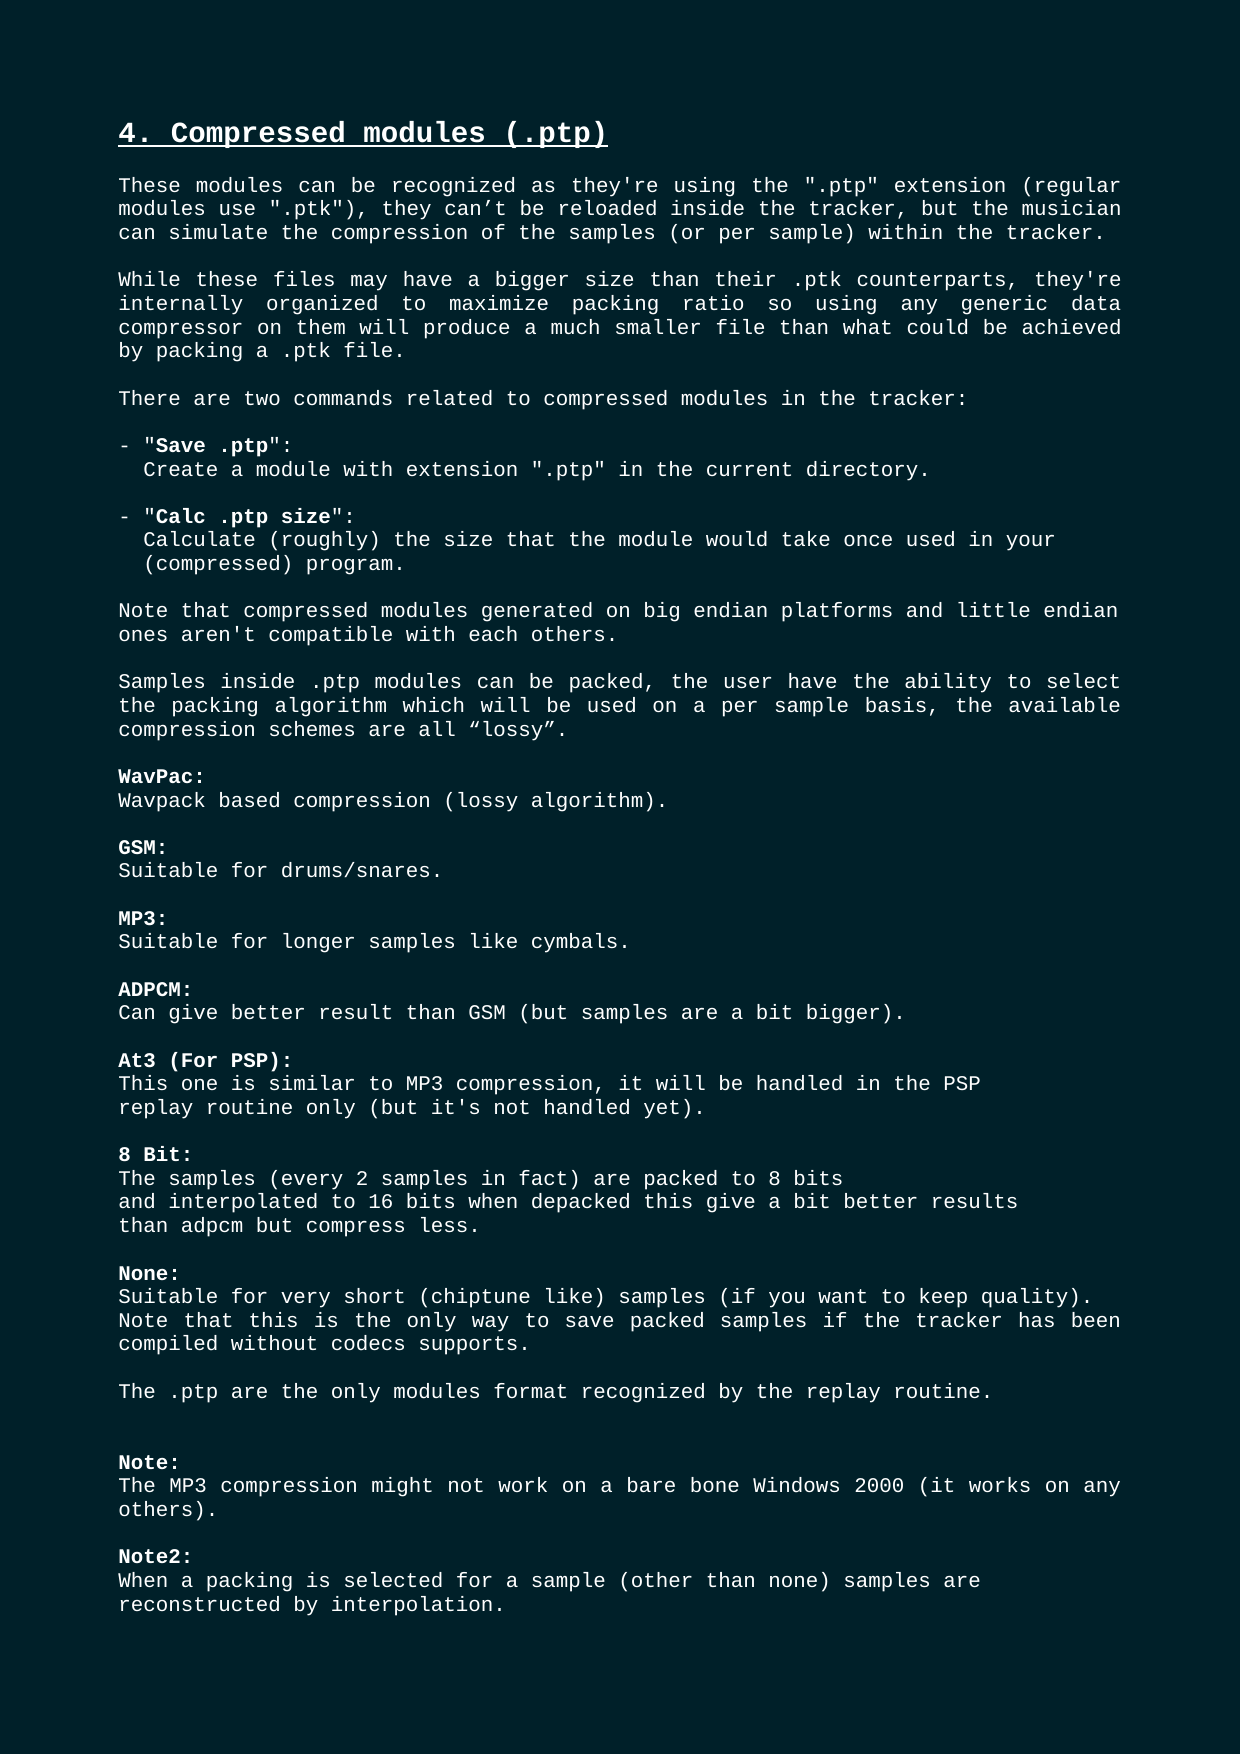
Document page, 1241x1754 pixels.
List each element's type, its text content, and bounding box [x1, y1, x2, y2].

text The MP3 compression might not work on a bare bone Windows 2000 (it works on any others). [118, 1475, 1122, 1523]
text Create a module with extension ".ptp" in the current directory. [118, 458, 1122, 482]
text (compressed) program. [118, 553, 1122, 577]
text Note2: [118, 1546, 1122, 1570]
text than adpcm but compress less. [118, 1215, 1122, 1239]
text 4. Compressed modules (.ptp) [118, 118, 1122, 151]
text When a packing is selected for a sample (other than none) samples are reconstructed by interpolation. [118, 1570, 1122, 1617]
text There are two commands related to compressed modules in the tracker: [118, 388, 1122, 411]
text Wavpack based compression (lossy algorithm). [118, 789, 1122, 813]
text - "Calc .ptp size": [118, 506, 1122, 529]
text At3 (For PSP): [118, 1050, 1122, 1073]
text MP3: [118, 908, 1122, 931]
text Samples inside .ptp modules can be packed, the user have the ability to select the packing algorithm which will be used on a per sample basis, the available compression schemes are all “lossy”. [118, 671, 1122, 742]
text The .ptp are the only modules format recognized by the replay routine. [118, 1381, 1122, 1404]
text GSM: [118, 837, 1122, 861]
text and interpolated to 16 bits when depacked this give a bit better results [118, 1192, 1122, 1215]
text None: [118, 1262, 1122, 1286]
text While these files may have a bigger size than their .ptk counterparts, they're internally organized to maximize packing ratio so using any generic data compressor on them will produce a much smaller file than what could be achieved by packing a .ptk file. [118, 269, 1122, 364]
text The samples (every 2 samples in fact) are packed to 8 bits [118, 1168, 1122, 1192]
text ADPCM: [118, 979, 1122, 1002]
text Calculate (roughly) the size that the module would take once used in your [118, 529, 1122, 553]
text Can give better result than GSM (but samples are a bit bigger). [118, 1002, 1122, 1026]
text ones aren't compatible with each others. [118, 624, 1122, 648]
text This one is similar to MP3 compression, it will be handled in the PSP [118, 1073, 1122, 1097]
text - "Save .ptp": [118, 435, 1122, 458]
text Note: [118, 1452, 1122, 1475]
text Note that this is the only way to save packed samples if the tracker has been compiled without codecs supports. [118, 1310, 1122, 1357]
text replay routine only (but it's not handled yet). [118, 1097, 1122, 1121]
text Suitable for drums/snares. [118, 861, 1122, 884]
text WavPac: [118, 766, 1122, 789]
text Note that compressed modules generated on big endian platforms and little endian [118, 600, 1122, 624]
text These modules can be recognized as they're using the ".ptp" extension (regular modules use ".ptk"), they can’t be reloaded inside the tracker, but the musician can simulate the compression of the samples (or per sample) within the tracker. [118, 175, 1122, 246]
text Suitable for longer samples like cymbals. [118, 931, 1122, 955]
text Suitable for very short (chiptune like) samples (if you want to keep quality). [118, 1286, 1122, 1310]
text 8 Bit: [118, 1144, 1122, 1168]
